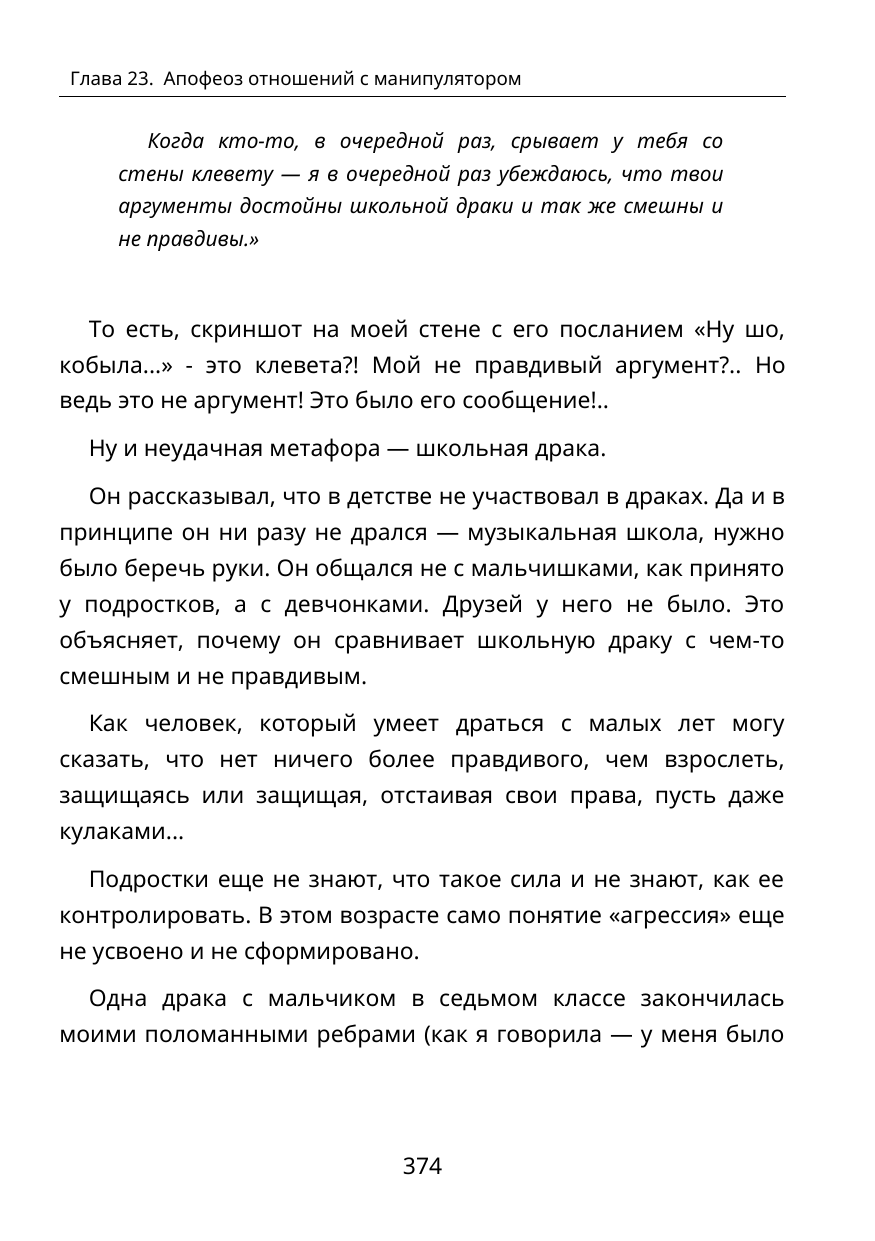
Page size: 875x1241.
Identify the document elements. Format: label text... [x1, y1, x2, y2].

text Подростки еще не знают, что такое сила и не знают, как ее контролировать. В этом возрасте само понятие «агрессия» еще не усвоено и не сформировано. [59, 863, 786, 966]
text Ну и неудачная метафора — школьная драка. [59, 432, 786, 463]
text Он рассказывал, что в детстве не участвовал в драках. Да и в принципе он ни разу не дрался — музыкальная школа, нужно было беречь руки. Он общался не с мальчишками, как принято у подростков, а с девчонками. Друзей у него не было. Это объясняет, почему он сравнивает школьную драку с чем-то смешным и не правдивым. [59, 480, 786, 691]
text Когда кто-то, в очередной раз, срывает у тебя со стены клевету — я в очередной раз убеждаюсь, что твои аргументы достойны школьной драки и так же смешны и не правдивы.» [118, 126, 727, 252]
text Как человек, который умеет драться с малых лет могу сказать, что нет ничего более правдивого, чем взрослеть, защищаясь или защищая, отстаивая свои права, пусть даже кулаками... [59, 707, 786, 846]
text Одна драка с мальчиком в седьмом классе закончилась моими поломанными ребрами (как я говорила — у меня было [59, 982, 786, 1049]
text То есть, скриншот на моей стене с его посланием «Ну шо, кобыла...» - это клевета?! Мой не правдивый аргумент?.. Но ведь это не аргумент! Это было его сообщение!.. [59, 313, 786, 416]
